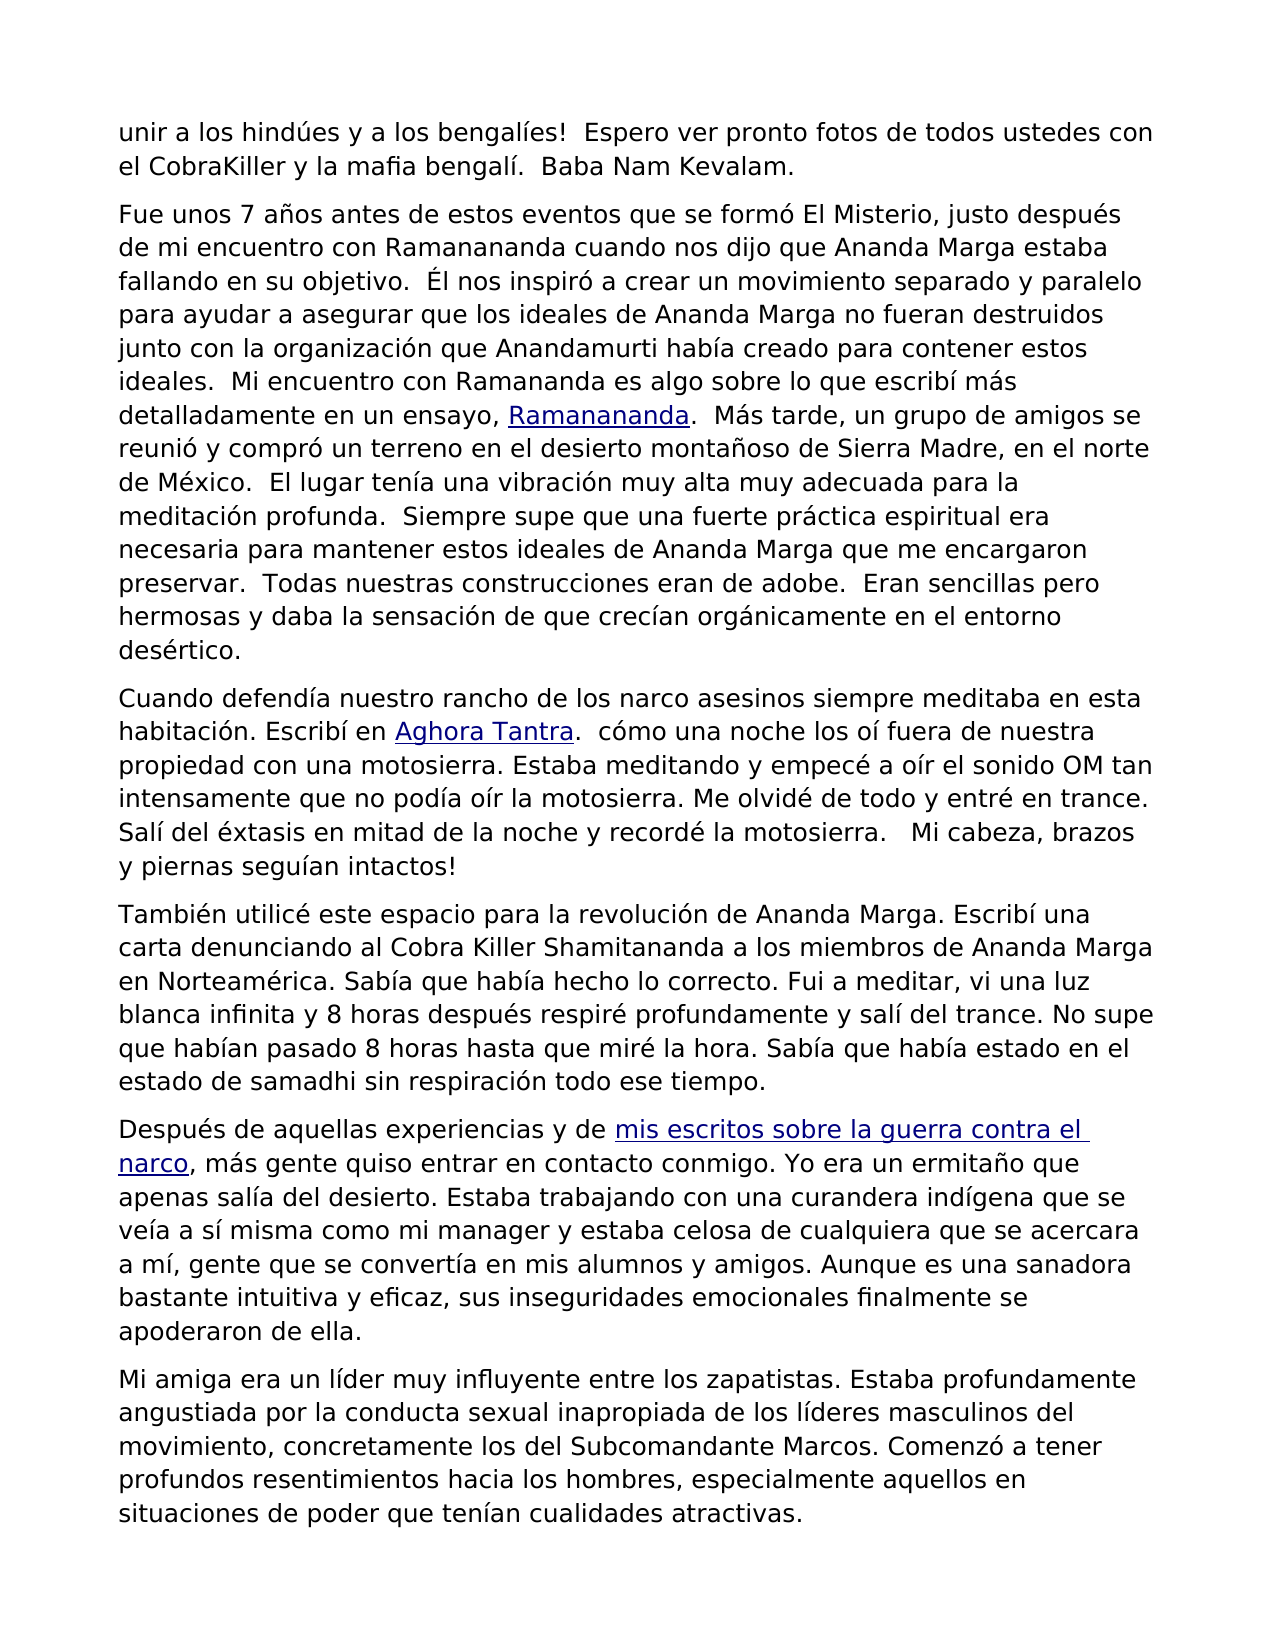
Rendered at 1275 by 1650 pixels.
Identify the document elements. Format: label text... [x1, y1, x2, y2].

text También utilicé este espacio para la revolución de Ananda Marga. Escribí una carta denunciando al Cobra Killer Shamitananda a los miembros de Ananda Marga en Norteamérica. Sabía que había hecho lo correcto. Fui a meditar, vi una luz blanca infinita y 8 horas después respiré profundamente y salí del trance. No supe que habían pasado 8 horas hasta que miré la hora. Sabía que había estado en el estado de samadhi sin respiración todo ese tiempo. [118, 900, 1157, 1097]
text Fue unos 7 años antes de estos eventos que se formó El Misterio, justo después de mi encuentro con Ramanananda cuando nos dijo que Ananda Marga estaba fallando en su objetivo. Él nos inspiró a crear un movimiento separado y paralelo para ayudar a asegurar que los ideales de Ananda Marga no fueran destruidos junto con la organización que Anandamurti había creado para contener estos ideales. Mi encuentro con Ramananda es algo sobre lo que escribí más detalladamente en un ensayo, Ramanananda. Más tarde, un grupo de amigos se reunió y compró un terreno en el desierto montañoso de Sierra Madre, en el norte de México. El lugar tenía una vibración muy alta muy adecuada para la meditación profunda. Siempre supe que una fuerte práctica espiritual era necesaria para mantener estos ideales de Ananda Marga que me encargaron preservar. Todas nuestras construcciones eran de adobe. Eran sencillas pero hermosas y daba la sensación de que crecían orgánicamente en el entorno desértico. [118, 200, 1157, 665]
text Después de aquellas experiencias y de mis escritos sobre la guerra contra el narco, más gente quiso entrar en contacto conmigo. Yo era un ermitaño que apenas salía del desierto. Estaba trabajando con una curandera indígena que se veía a sí misma como mi manager y estaba celosa de cualquiera que se acercara a mí, gente que se convertía en mis alumnos y amigos. Aunque es una sanadora bastante intuitiva y eficaz, sus inseguridades emocionales finalmente se apoderaron de ella. [118, 1116, 1157, 1346]
text Mi amiga era un líder muy influyente entre los zapatistas. Estaba profundamente angustiada por la conducta sexual inapropiada de los líderes masculinos del movimiento, concretamente los del Subcomandante Marcos. Comenzó a tener profundos resentimientos hacia los hombres, especialmente aquellos en situaciones de poder que tenían cualidades atractivas. [118, 1365, 1157, 1528]
text unir a los hindúes y a los bengalíes! Espero ver pronto fotos de todos ustedes con el CobraKiller y la mafia bengalí. Baba Nam Kevalam. [118, 118, 1157, 181]
text Cuando defendía nuestro rancho de los narco asesinos siempre meditaba en esta habitación. Escribí en Aghora Tantra. cómo una noche los oí fuera de nuestra propiedad con una motosierra. Estaba meditando y empecé a oír el sonido OM tan intensamente que no podía oír la motosierra. Me olvidé de todo y entré en trance. Salí del éxtasis en mitad de la noche y recordé la motosierra. Mi cabeza, brazos y piernas seguían intactos! [118, 684, 1157, 881]
